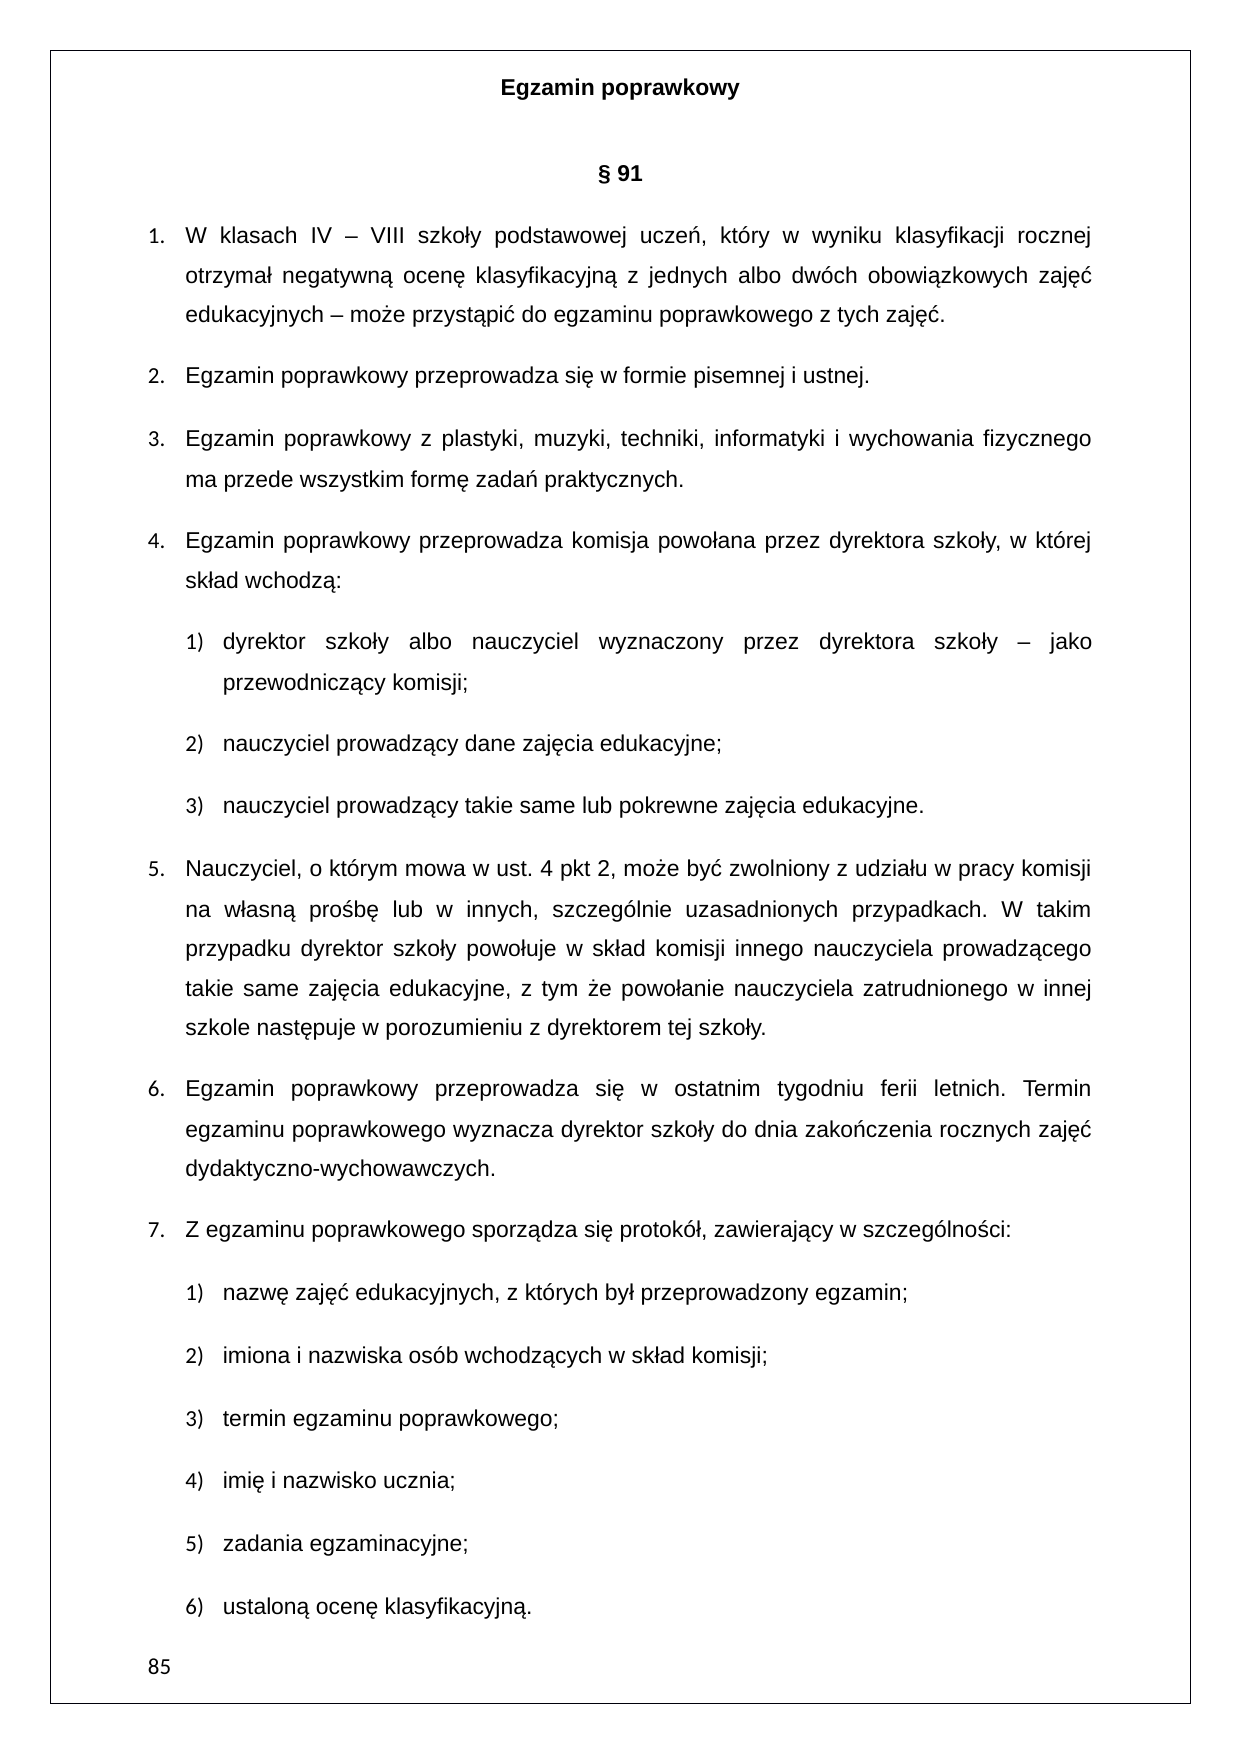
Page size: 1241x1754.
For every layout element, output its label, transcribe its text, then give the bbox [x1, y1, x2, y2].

list W klasach IV – VIII szkoły podstawowej uczeń, który w wyniku klasyfikacji rocznej otrzymał negatywną ocenę klasyfikacyjną z jednych albo dwóch obowiązkowych zajęć edukacyjnych – może przystąpić do egzaminu poprawkowego z tych zajęć. [148, 221, 1092, 328]
subtitle Egzamin poprawkowy [148, 74, 1092, 100]
list Z egzaminu poprawkowego sporządza się protokół, zawierający w szczególności: [148, 1215, 1092, 1243]
list nauczyciel prowadzący dane zajęcia edukacyjne; [185, 729, 1092, 757]
list ustaloną ocenę klasyfikacyjną. [185, 1592, 1092, 1620]
list dyrektor szkoły albo nauczyciel wyznaczony przez dyrektora szkoły – jako przewodniczący komisji; [185, 627, 1092, 695]
list imiona i nazwiska osób wchodzących w skład komisji; [185, 1341, 1092, 1369]
list imię i nazwisko ucznia; [185, 1467, 1092, 1494]
list Egzamin poprawkowy przeprowadza komisja powołana przez dyrektora szkoły, w której skład wchodzą: [148, 526, 1092, 593]
list zadania egzaminacyjne; [185, 1529, 1092, 1557]
list nazwę zajęć edukacyjnych, z których był przeprowadzony egzamin; [185, 1278, 1092, 1306]
list Egzamin poprawkowy przeprowadza się w formie pisemnej i ustnej. [148, 362, 1092, 390]
list Nauczyciel, o którym mowa w ust. 4 pkt 2, może być zwolniony z udziału w pracy komisji na własną prośbę lub w innych, szczególnie uzasadnionych przypadkach. W takim przypadku dyrektor szkoły powołuje w skład komisji innego nauczyciela prowadzącego takie same zajęcia edukacyjne, z tym że powołanie nauczyciela zatrudnionego w innej szkole następuje w porozumieniu z dyrektorem tej szkoły. [148, 854, 1092, 1040]
list termin egzaminu poprawkowego; [185, 1404, 1092, 1432]
text § 91 [148, 160, 1092, 187]
list Egzamin poprawkowy z plastyki, muzyki, techniki, informatyki i wychowania fizycznego ma przede wszystkim formę zadań praktycznych. [148, 424, 1092, 492]
list Egzamin poprawkowy przeprowadza się w ostatnim tygodniu ferii letnich. Termin egzaminu poprawkowego wyznacza dyrektor szkoły do dnia zakończenia rocznych zajęć dydaktyczno-wychowawczych. [148, 1074, 1092, 1181]
list nauczyciel prowadzący takie same lub pokrewne zajęcia edukacyjne. [185, 792, 1092, 820]
